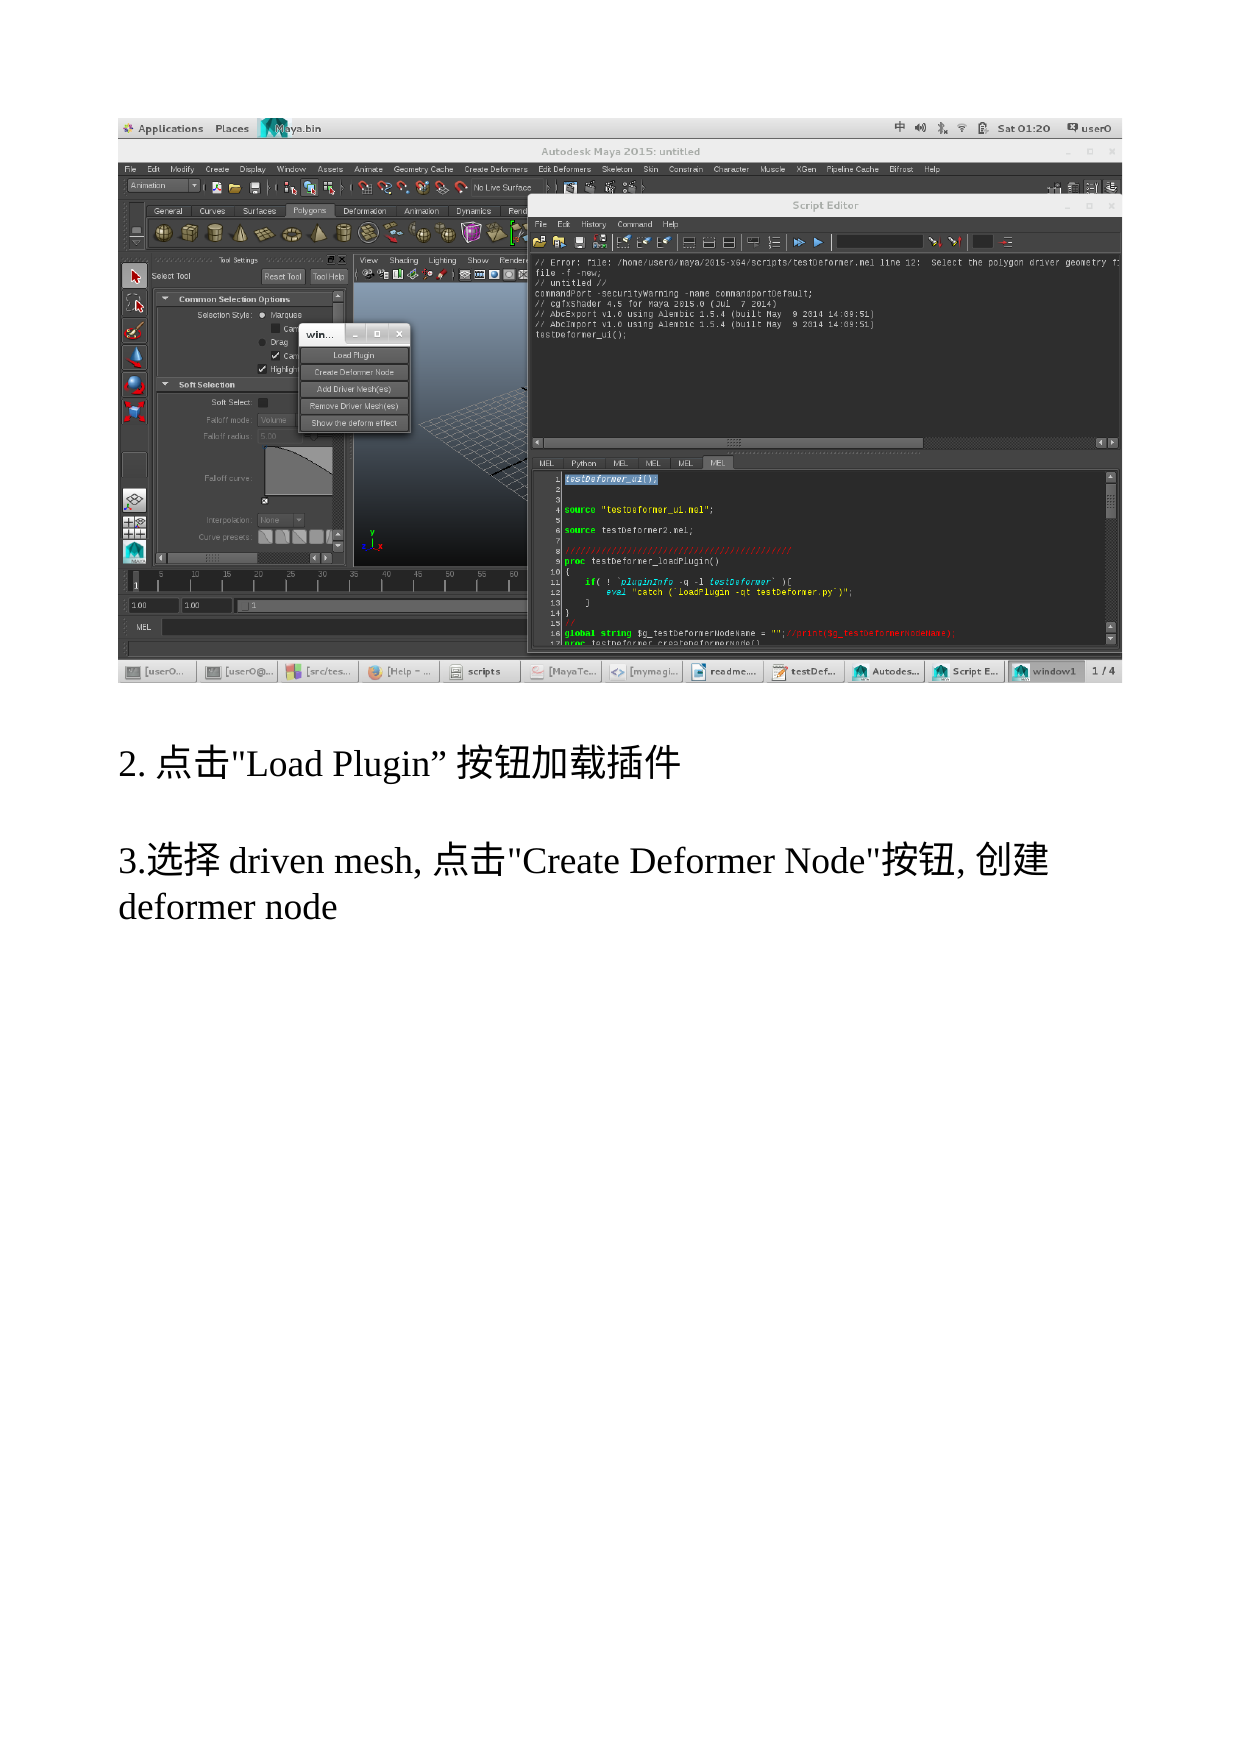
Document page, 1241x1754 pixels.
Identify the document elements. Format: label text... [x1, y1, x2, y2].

text 3.选择driven mesh, 点击"Create Deformer Node"按钮, 创建deformer node [118, 830, 1122, 928]
picture [118, 118, 1123, 683]
text 2. 点击"Load Plugin” 按钮加载插件 [118, 733, 1122, 787]
